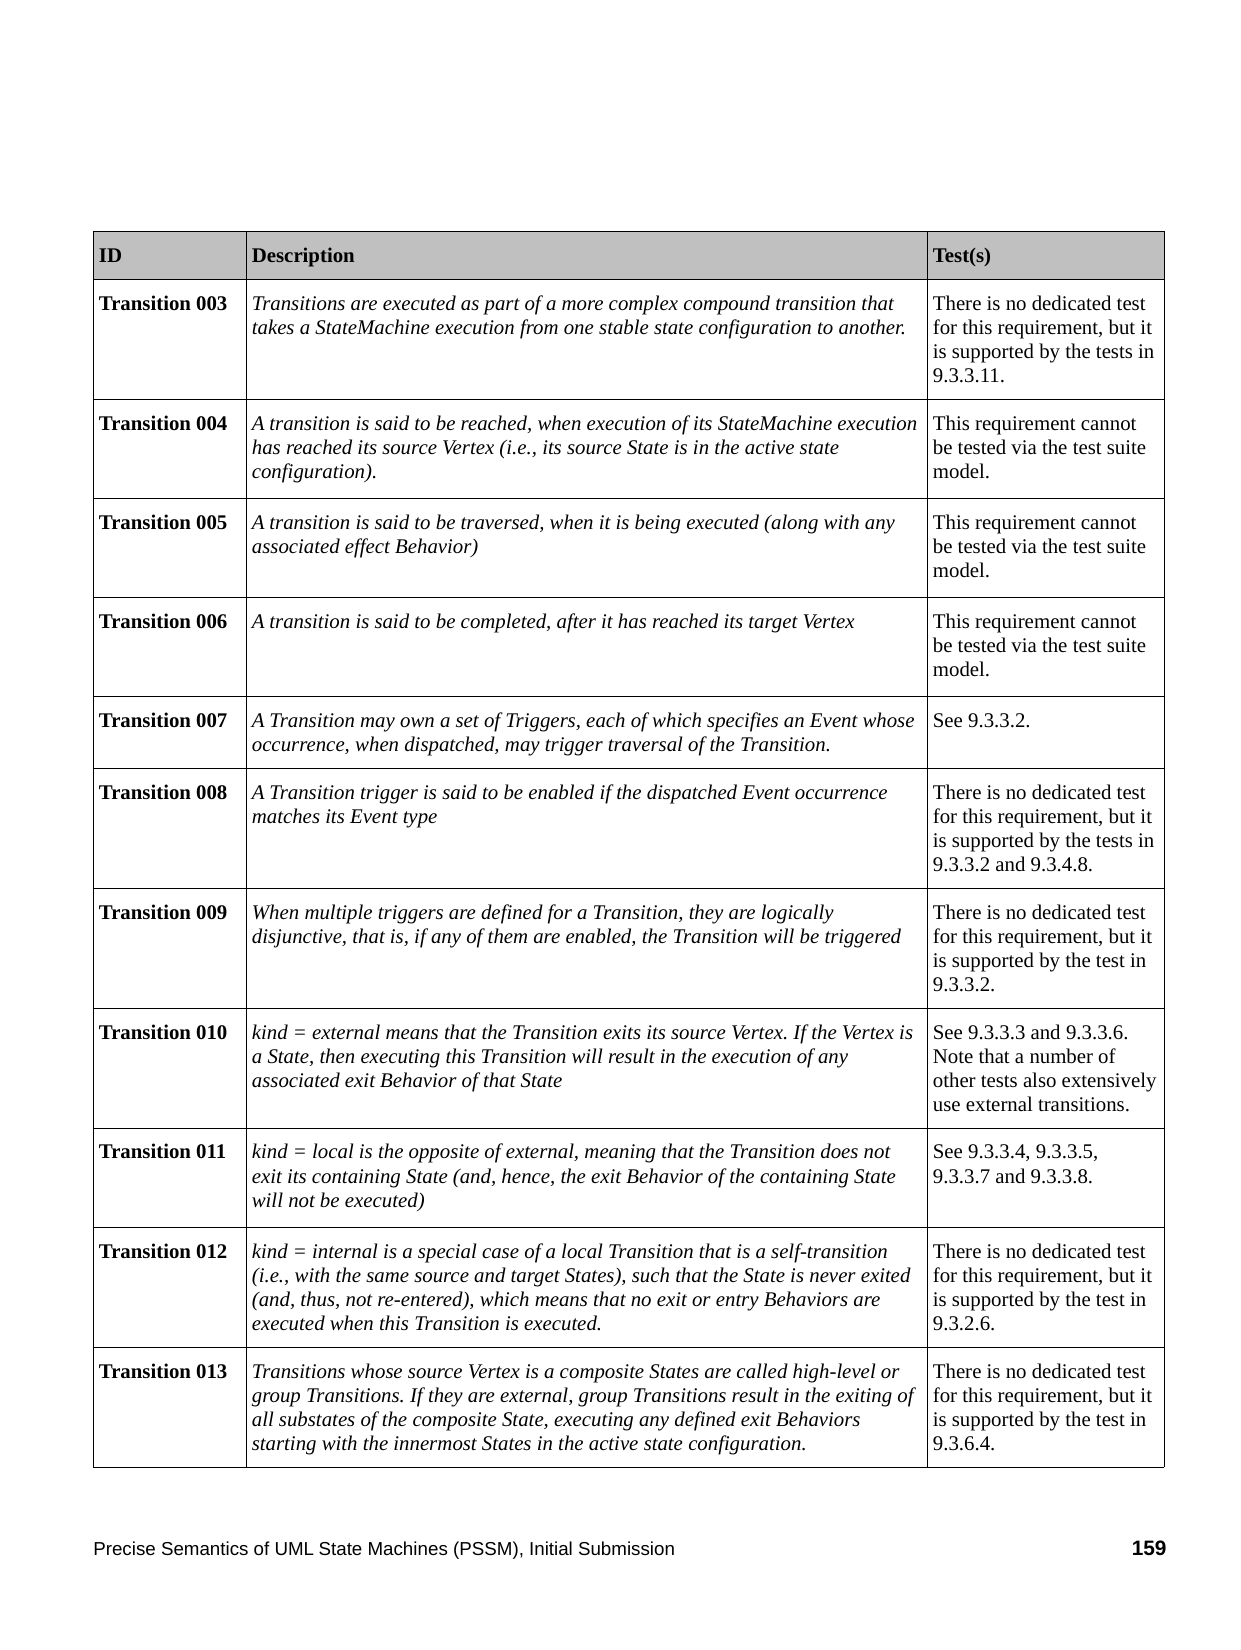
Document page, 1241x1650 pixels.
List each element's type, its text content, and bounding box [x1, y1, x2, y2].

table_cell A transition is said to be traversed, when it is being executed (along with any associated effect Behavior) [247, 499, 927, 597]
table_cell When multiple triggers are defined for a Transition, they are logically disjunctive, that is, if any of them are enabled, the Transition will be triggered [247, 889, 927, 1008]
table_cell There is no dedicated test for this requirement, but it is supported by the test in 9.3.6.4. [928, 1348, 1164, 1467]
table_cell Transition 005 [94, 499, 246, 597]
table_cell There is no dedicated test for this requirement, but it is supported by the tests in 9.3.3.11. [928, 280, 1164, 399]
table_header ID [94, 232, 246, 279]
table_cell Transition 007 [94, 697, 246, 768]
table_cell Transition 009 [94, 889, 246, 1008]
table_cell See 9.3.3.4, 9.3.3.5, 9.3.3.7 and 9.3.3.8. [928, 1129, 1164, 1227]
table_cell Transition 013 [94, 1348, 246, 1467]
table_cell kind = internal is a special case of a local Transition that is a self-transition (i.e., with the same source and target States), such that the State is never exited (and, thus, not re-entered), which means that no exit or entry Behaviors are executed when this Transition is executed. [247, 1228, 927, 1347]
table_cell Transition 004 [94, 400, 246, 498]
table_cell This requirement cannot be tested via the test suite model. [928, 598, 1164, 696]
table_cell There is no dedicated test for this requirement, but it is supported by the test in 9.3.2.6. [928, 1228, 1164, 1347]
table_cell This requirement cannot be tested via the test suite model. [928, 499, 1164, 597]
table_cell See 9.3.3.2. [928, 697, 1164, 768]
table_cell See 9.3.3.3 and 9.3.3.6. Note that a number of other tests also extensively use external transitions. [928, 1009, 1164, 1128]
table_cell A Transition may own a set of Triggers, each of which specifies an Event whose occurrence, when dispatched, may trigger traversal of the Transition. [247, 697, 927, 768]
table_header Description [247, 232, 927, 279]
table_cell Transition 012 [94, 1228, 246, 1347]
table_header Test(s) [928, 232, 1164, 279]
table_cell There is no dedicated test for this requirement, but it is supported by the tests in 9.3.3.2 and 9.3.4.8. [928, 769, 1164, 888]
table_cell Transition 011 [94, 1129, 246, 1227]
table_cell There is no dedicated test for this requirement, but it is supported by the test in 9.3.3.2. [928, 889, 1164, 1008]
table_cell kind = local is the opposite of external, meaning that the Transition does not exit its containing State (and, hence, the exit Behavior of the containing State will not be executed) [247, 1129, 927, 1227]
table_cell A transition is said to be completed, after it has reached its target Vertex [247, 598, 927, 696]
table_cell Transitions whose source Vertex is a composite States are called high-level or group Transitions. If they are external, group Transitions result in the exiting of all substates of the composite State, executing any defined exit Behaviors starting with the innermost States in the active state configuration. [247, 1348, 927, 1467]
table_cell This requirement cannot be tested via the test suite model. [928, 400, 1164, 498]
table_cell Transitions are executed as part of a more complex compound transition that takes a StateMachine execution from one stable state configuration to another. [247, 280, 927, 399]
table_cell A Transition trigger is said to be enabled if the dispatched Event occurrence matches its Event type [247, 769, 927, 888]
table_cell A transition is said to be reached, when execution of its StateMachine execution has reached its source Vertex (i.e., its source State is in the active state configuration). [247, 400, 927, 498]
table_cell Transition 006 [94, 598, 246, 696]
table_cell Transition 008 [94, 769, 246, 888]
table_cell Transition 010 [94, 1009, 246, 1128]
table_cell Transition 003 [94, 280, 246, 399]
table_cell kind = external means that the Transition exits its source Vertex. If the Vertex is a State, then executing this Transition will result in the execution of any associated exit Behavior of that State [247, 1009, 927, 1128]
